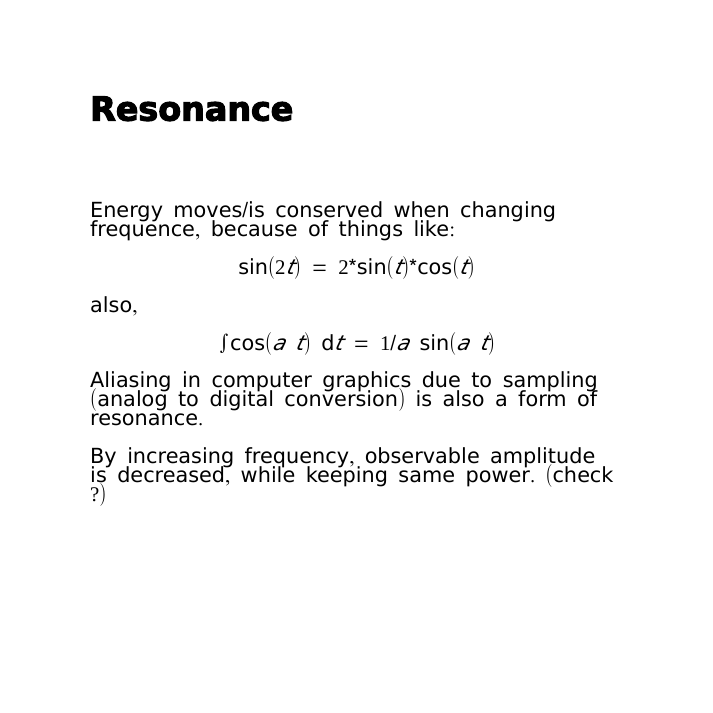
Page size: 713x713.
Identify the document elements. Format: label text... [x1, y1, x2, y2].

text sin(2t) = 2*sin(t)*cos(t) [90, 259, 622, 278]
subtitle Resonance [90, 97, 622, 128]
text also, [90, 297, 622, 316]
text By increasing frequency, observable amplitude is decreased, while keeping same power. (check ?) [90, 449, 622, 506]
text ∫cos(a t) dt = 1/a sin(a t) [90, 335, 622, 354]
text Aliasing in computer graphics due to sampling (analog to digital conversion) is also a form of resonance. [90, 373, 622, 430]
text Energy moves/is conserved when changing frequence, because of things like: [90, 203, 622, 241]
